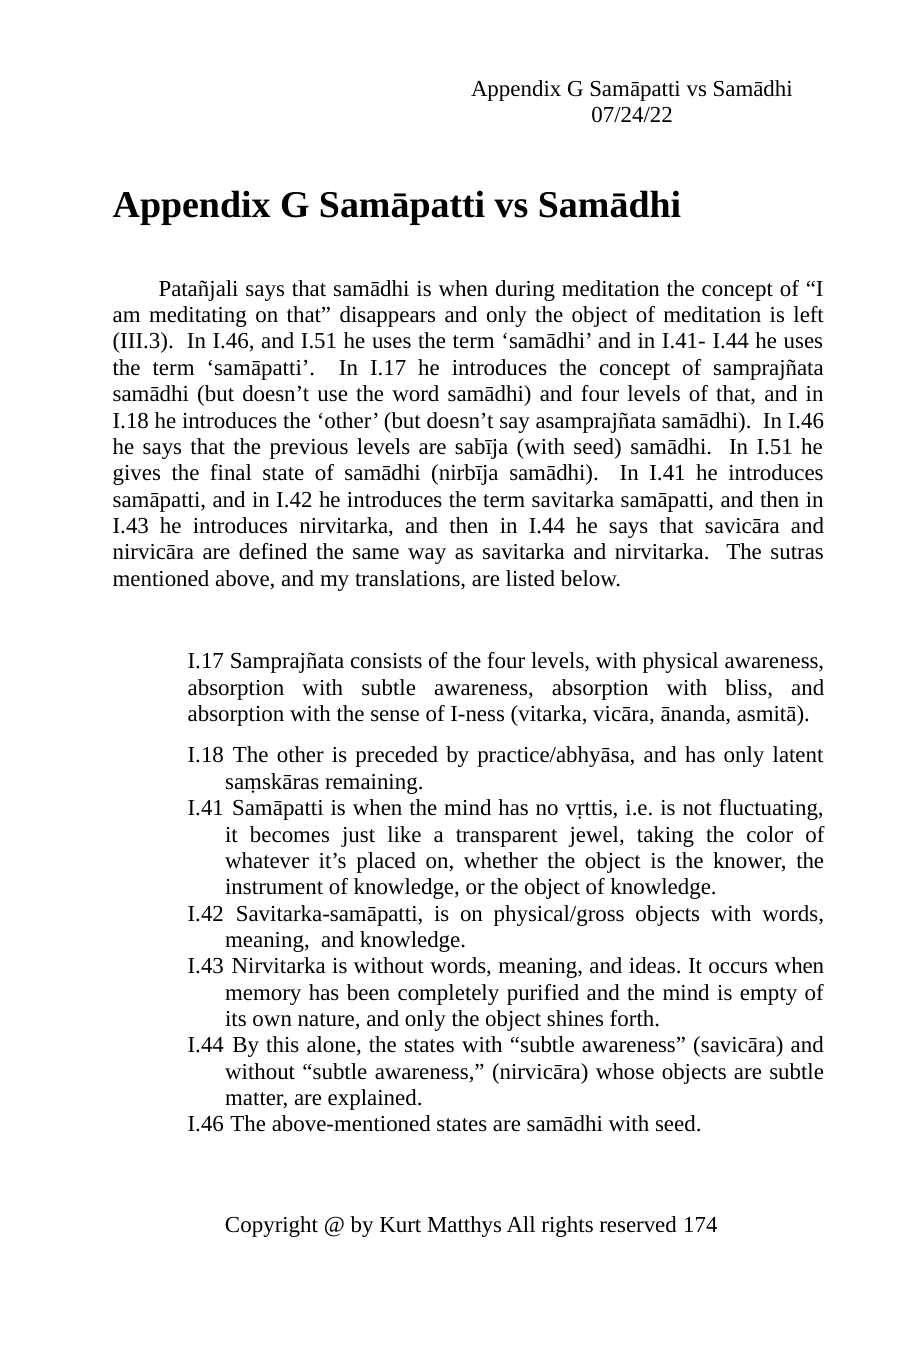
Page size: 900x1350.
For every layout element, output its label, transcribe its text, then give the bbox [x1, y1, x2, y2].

list Nirvitarka is without words, meaning, and ideas. It occurs when memory has been completely purified and the mind is empty of its own nature, and only the object shines forth. [187, 952, 825, 1031]
list The other is preceded by practice/abhyāsa, and has only latent saṃskāras remaining. [187, 742, 825, 794]
list The above-mentioned states are samādhi with seed. [187, 1111, 825, 1137]
subtitle Appendix G Samāpatti vs Samādhi [112, 182, 825, 226]
list Savitarka-samāpatti, is on physical/gross objects with words, meaning, and knowledge. [187, 900, 825, 952]
list Samāpatti is when the mind has no vṛttis, i.e. is not fluctuating, it becomes just like a transparent jewel, taking the color of whatever it’s placed on, whether the object is the knower, the instrument of knowledge, or the object of knowledge. [187, 794, 825, 900]
list I.17 Samprajñata consists of the four levels, with physical awareness, absorption with subtle awareness, absorption with bliss, and absorption with the sense of I-ness (vitarka, vicāra, ānanda, asmitā). [150, 647, 825, 727]
list By this alone, the states with “subtle awareness” (savicāra) and without “subtle awareness,” (nirvicāra) whose objects are subtle matter, are explained. [187, 1031, 825, 1111]
text Patañjali says that samādhi is when during meditation the concept of “I am meditating on that” disappears and only the object of meditation is left (III.3). In I.46, and I.51 he uses the term ‘samādhi’ and in I.41- I.44 he uses the term ‘samāpatti’. In I.17 he introduces the concept of samprajñata samādhi (but doesn’t use the word samādhi) and four levels of that, and in I.18 he introduces the ‘other’ (but doesn’t say asamprajñata samādhi). In I.46 he says that the previous levels are sabīja (with seed) samādhi. In I.51 he gives the final state of samādhi (nirbīja samādhi). In I.41 he introduces samāpatti, and in I.42 he introduces the term savitarka samāpatti, and then in I.43 he introduces nirvitarka, and then in I.44 he says that savicāra and nirvicāra are defined the same way as savitarka and nirvitarka. The sutras mentioned above, and my translations, are listed below. [112, 275, 825, 591]
